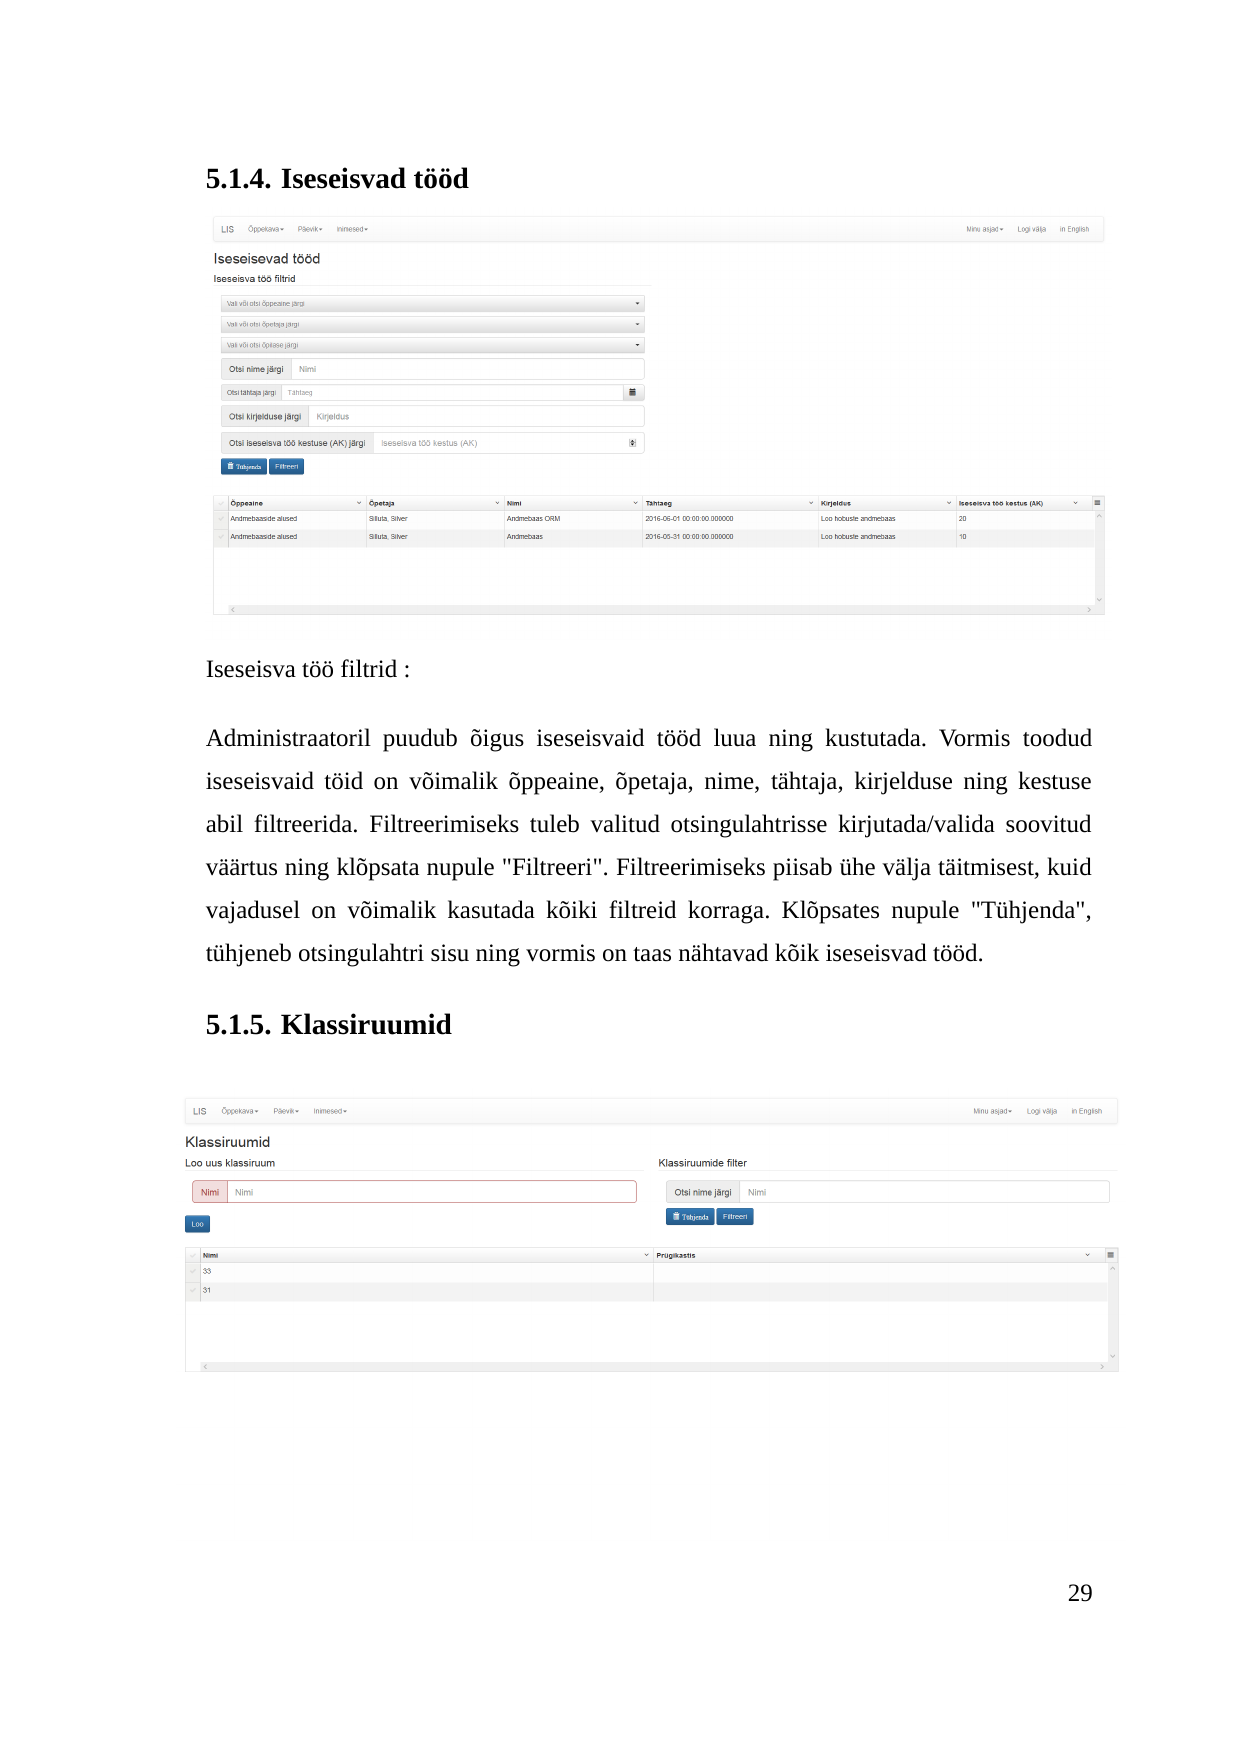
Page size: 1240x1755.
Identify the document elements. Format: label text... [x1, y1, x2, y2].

picture [175, 1088, 1127, 1541]
subtitle Klassiruumid [206, 1007, 1093, 1041]
text Iseseisva töö filtrid : [206, 640, 1093, 683]
subtitle Iseseisvad tööd [206, 162, 1093, 195]
picture [204, 207, 1113, 640]
text Administraatoril puudub õigus iseseisvaid tööd luua ning kustutada. Vormis toodud iseseisvaid töid on võimalik õppeaine, õpetaja, nime, tähtaja, kirjelduse ning kestuse abil filtreerida. Filtreerimiseks tuleb valitud otsingulahtrisse kirjutada/valida soovitud väärtus ning klõpsata nupule "Filtreeri". Filtreerimiseks piisab ühe välja täitmisest, kuid vajadusel on võimalik kasutada kõiki filtreid korraga. Klõpsates nupule "Tühjenda", tühjeneb otsingulahtri sisu ning vormis on taas nähtavad kõik iseseisvad tööd. [206, 723, 1093, 967]
